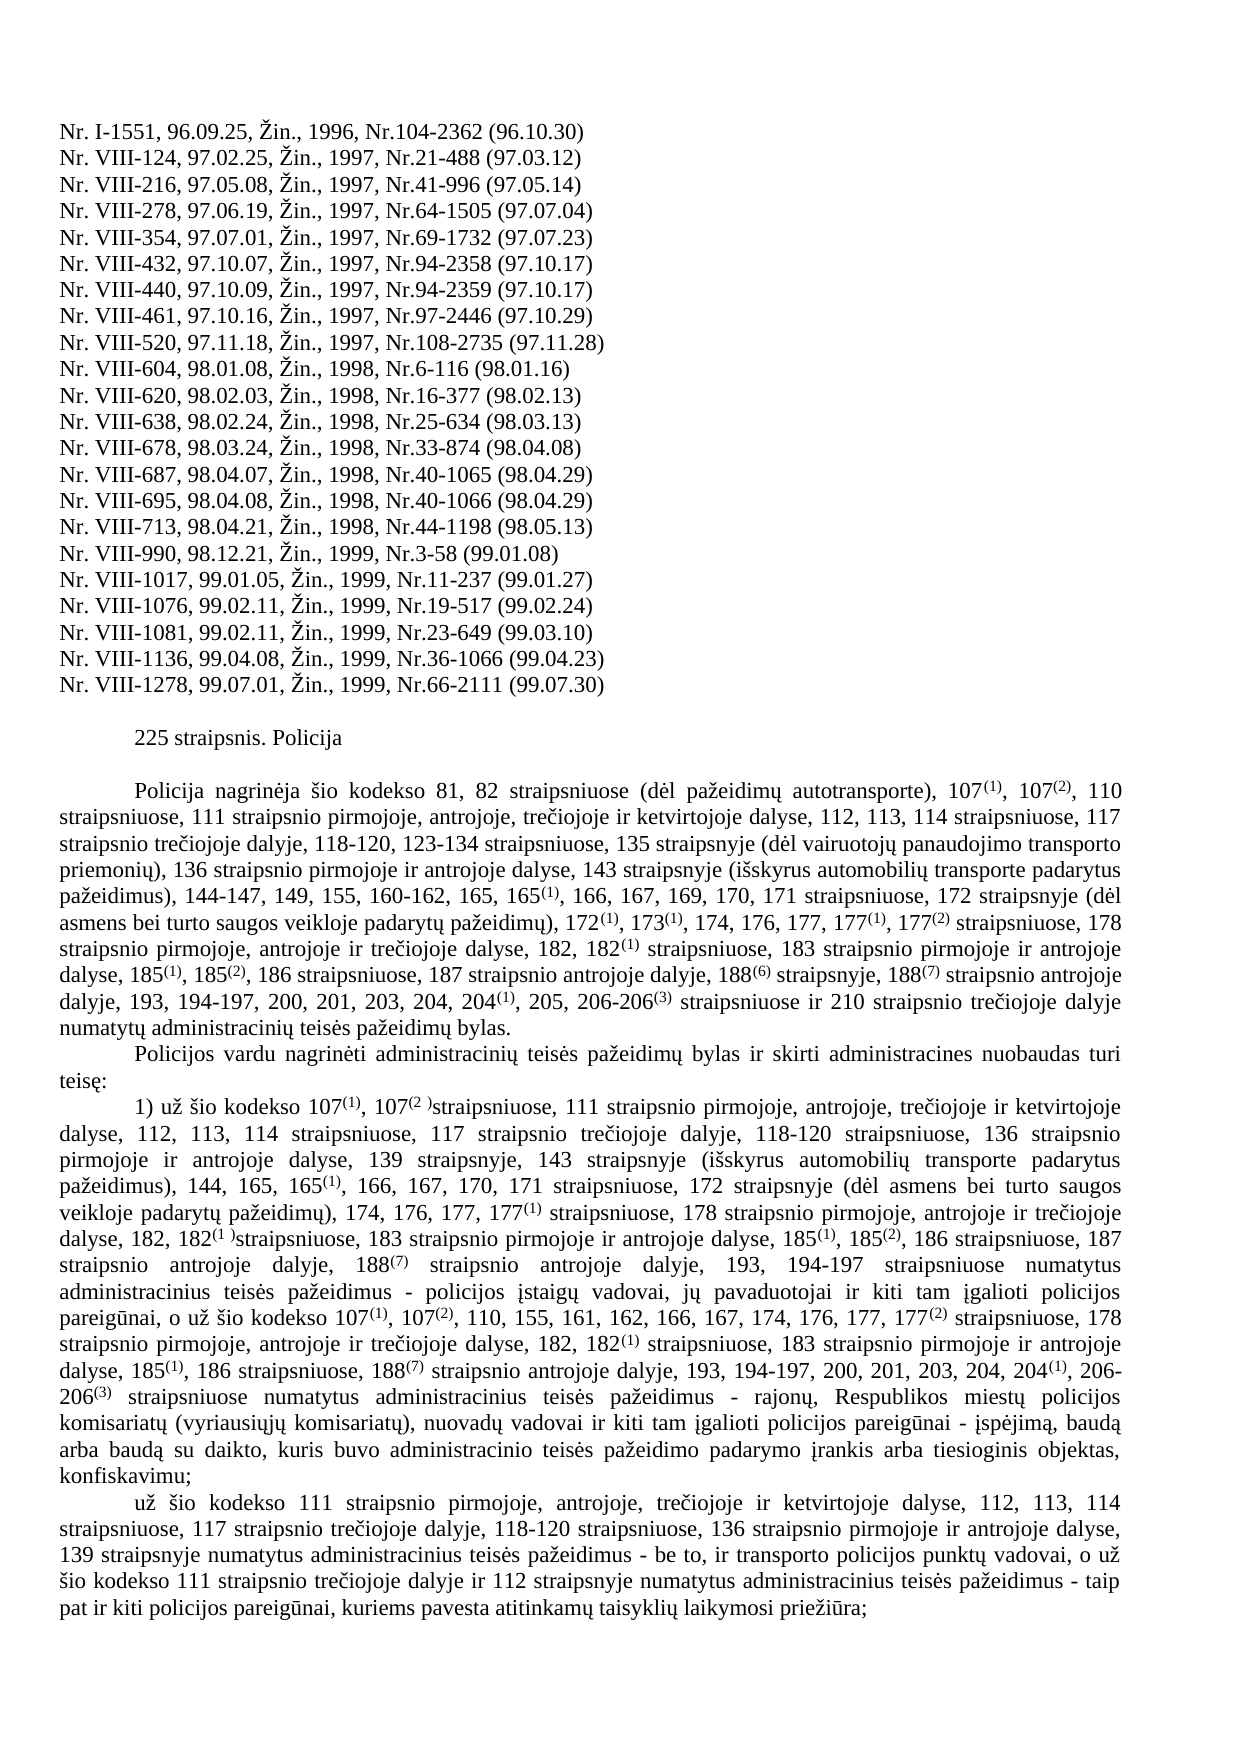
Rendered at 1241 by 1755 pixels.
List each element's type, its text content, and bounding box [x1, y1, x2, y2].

text Nr. VIII-687, 98.04.07, Žin., 1998, Nr.40-1065 (98.04.29) [59, 461, 1122, 487]
text Nr. VIII-278, 97.06.19, Žin., 1997, Nr.64-1505 (97.07.04) [59, 197, 1122, 223]
text Nr. VIII-713, 98.04.21, Žin., 1998, Nr.44-1198 (98.05.13) [59, 513, 1122, 540]
text Policija nagrinėja šio kodekso 81, 82 straipsniuose (dėl pažeidimų autotransporte), 107(1), 107(2), 110 straipsniuose, 111 straipsnio pirmojoje, antrojoje, trečiojoje ir ketvirtojoje dalyse, 112, 113, 114 straipsniuose, 117 straipsnio trečiojoje dalyje, 118-120, 123-134 straipsniuose, 135 straipsnyje (dėl vairuotojų panaudojimo transporto priemonių), 136 straipsnio pirmojoje ir antrojoje dalyse, 143 straipsnyje (išskyrus automobilių transporte padarytus pažeidimus), 144-147, 149, 155, 160-162, 165, 165(1), 166, 167, 169, 170, 171 straipsniuose, 172 straipsnyje (dėl asmens bei turto saugos veikloje padarytų pažeidimų), 172(1), 173(1), 174, 176, 177, 177(1), 177(2) straipsniuose, 178 straipsnio pirmojoje, antrojoje ir trečiojoje dalyse, 182, 182(1) straipsniuose, 183 straipsnio pirmojoje ir antrojoje dalyse, 185(1), 185(2), 186 straipsniuose, 187 straipsnio antrojoje dalyje, 188(6) straipsnyje, 188(7) straipsnio antrojoje dalyje, 193, 194-197, 200, 201, 203, 204, 204(1), 205, 206-206(3) straipsniuose ir 210 straipsnio trečiojoje dalyje numatytų administracinių teisės pažeidimų bylas. [59, 777, 1122, 1041]
text Policijos vardu nagrinėti administracinių teisės pažeidimų bylas ir skirti administracines nuobaudas turi teisę: [59, 1041, 1122, 1093]
text Nr. VIII-461, 97.10.16, Žin., 1997, Nr.97-2446 (97.10.29) [59, 303, 1122, 329]
text Nr. VIII-638, 98.02.24, Žin., 1998, Nr.25-634 (98.03.13) [59, 408, 1122, 434]
text 225 straipsnis. Policija [59, 724, 1122, 751]
text Nr. VIII-1076, 99.02.11, Žin., 1999, Nr.19-517 (99.02.24) [59, 592, 1122, 619]
text Nr. VIII-604, 98.01.08, Žin., 1998, Nr.6-116 (98.01.16) [59, 355, 1122, 382]
text Nr. VIII-1136, 99.04.08, Žin., 1999, Nr.36-1066 (99.04.23) [59, 645, 1122, 672]
text Nr. VIII-520, 97.11.18, Žin., 1997, Nr.108-2735 (97.11.28) [59, 329, 1122, 355]
text Nr. I-1551, 96.09.25, Žin., 1996, Nr.104-2362 (96.10.30) [59, 118, 1122, 144]
text Nr. VIII-695, 98.04.08, Žin., 1998, Nr.40-1066 (98.04.29) [59, 487, 1122, 513]
text Nr. VIII-1278, 99.07.01, Žin., 1999, Nr.66-2111 (99.07.30) [59, 672, 1122, 698]
text Nr. VIII-354, 97.07.01, Žin., 1997, Nr.69-1732 (97.07.23) [59, 223, 1122, 250]
text Nr. VIII-990, 98.12.21, Žin., 1999, Nr.3-58 (99.01.08) [59, 540, 1122, 566]
text Nr. VIII-216, 97.05.08, Žin., 1997, Nr.41-996 (97.05.14) [59, 171, 1122, 197]
text Nr. VIII-440, 97.10.09, Žin., 1997, Nr.94-2359 (97.10.17) [59, 276, 1122, 303]
text Nr. VIII-1081, 99.02.11, Žin., 1999, Nr.23-649 (99.03.10) [59, 619, 1122, 645]
text Nr. VIII-124, 97.02.25, Žin., 1997, Nr.21-488 (97.03.12) [59, 144, 1122, 171]
text 1) už šio kodekso 107(1), 107(2 )straipsniuose, 111 straipsnio pirmojoje, antrojoje, trečiojoje ir ketvirtojoje dalyse, 112, 113, 114 straipsniuose, 117 straipsnio trečiojoje dalyje, 118-120 straipsniuose, 136 straipsnio pirmojoje ir antrojoje dalyse, 139 straipsnyje, 143 straipsnyje (išskyrus automobilių transporte padarytus pažeidimus), 144, 165, 165(1), 166, 167, 170, 171 straipsniuose, 172 straipsnyje (dėl asmens bei turto saugos veikloje padarytų pažeidimų), 174, 176, 177, 177(1) straipsniuose, 178 straipsnio pirmojoje, antrojoje ir trečiojoje dalyse, 182, 182(1 )straipsniuose, 183 straipsnio pirmojoje ir antrojoje dalyse, 185(1), 185(2), 186 straipsniuose, 187 straipsnio antrojoje dalyje, 188(7) straipsnio antrojoje dalyje, 193, 194-197 straipsniuose numatytus administracinius teisės pažeidimus - policijos įstaigų vadovai, jų pavaduotojai ir kiti tam įgalioti policijos pareigūnai, o už šio kodekso 107(1), 107(2), 110, 155, 161, 162, 166, 167, 174, 176, 177, 177(2) straipsniuose, 178 straipsnio pirmojoje, antrojoje ir trečiojoje dalyse, 182, 182(1) straipsniuose, 183 straipsnio pirmojoje ir antrojoje dalyse, 185(1), 186 straipsniuose, 188(7) straipsnio antrojoje dalyje, 193, 194-197, 200, 201, 203, 204, 204(1), 206-206(3) straipsniuose numatytus administracinius teisės pažeidimus - rajonų, Respublikos miestų policijos komisariatų (vyriausiųjų komisariatų), nuovadų vadovai ir kiti tam įgalioti policijos pareigūnai - įspėjimą, baudą arba baudą su daikto, kuris buvo administracinio teisės pažeidimo padarymo įrankis arba tiesioginis objektas, konfiskavimu; [59, 1093, 1122, 1488]
text Nr. VIII-678, 98.03.24, Žin., 1998, Nr.33-874 (98.04.08) [59, 434, 1122, 461]
text už šio kodekso 111 straipsnio pirmojoje, antrojoje, trečiojoje ir ketvirtojoje dalyse, 112, 113, 114 straipsniuose, 117 straipsnio trečiojoje dalyje, 118-120 straipsniuose, 136 straipsnio pirmojoje ir antrojoje dalyse, 139 straipsnyje numatytus administracinius teisės pažeidimus - be to, ir transporto policijos punktų vadovai, o už šio kodekso 111 straipsnio trečiojoje dalyje ir 112 straipsnyje numatytus administracinius teisės pažeidimus - taip pat ir kiti policijos pareigūnai, kuriems pavesta atitinkamų taisyklių laikymosi priežiūra; [59, 1488, 1122, 1620]
text Nr. VIII-620, 98.02.03, Žin., 1998, Nr.16-377 (98.02.13) [59, 382, 1122, 408]
text Nr. VIII-1017, 99.01.05, Žin., 1999, Nr.11-237 (99.01.27) [59, 566, 1122, 592]
text Nr. VIII-432, 97.10.07, Žin., 1997, Nr.94-2358 (97.10.17) [59, 250, 1122, 276]
